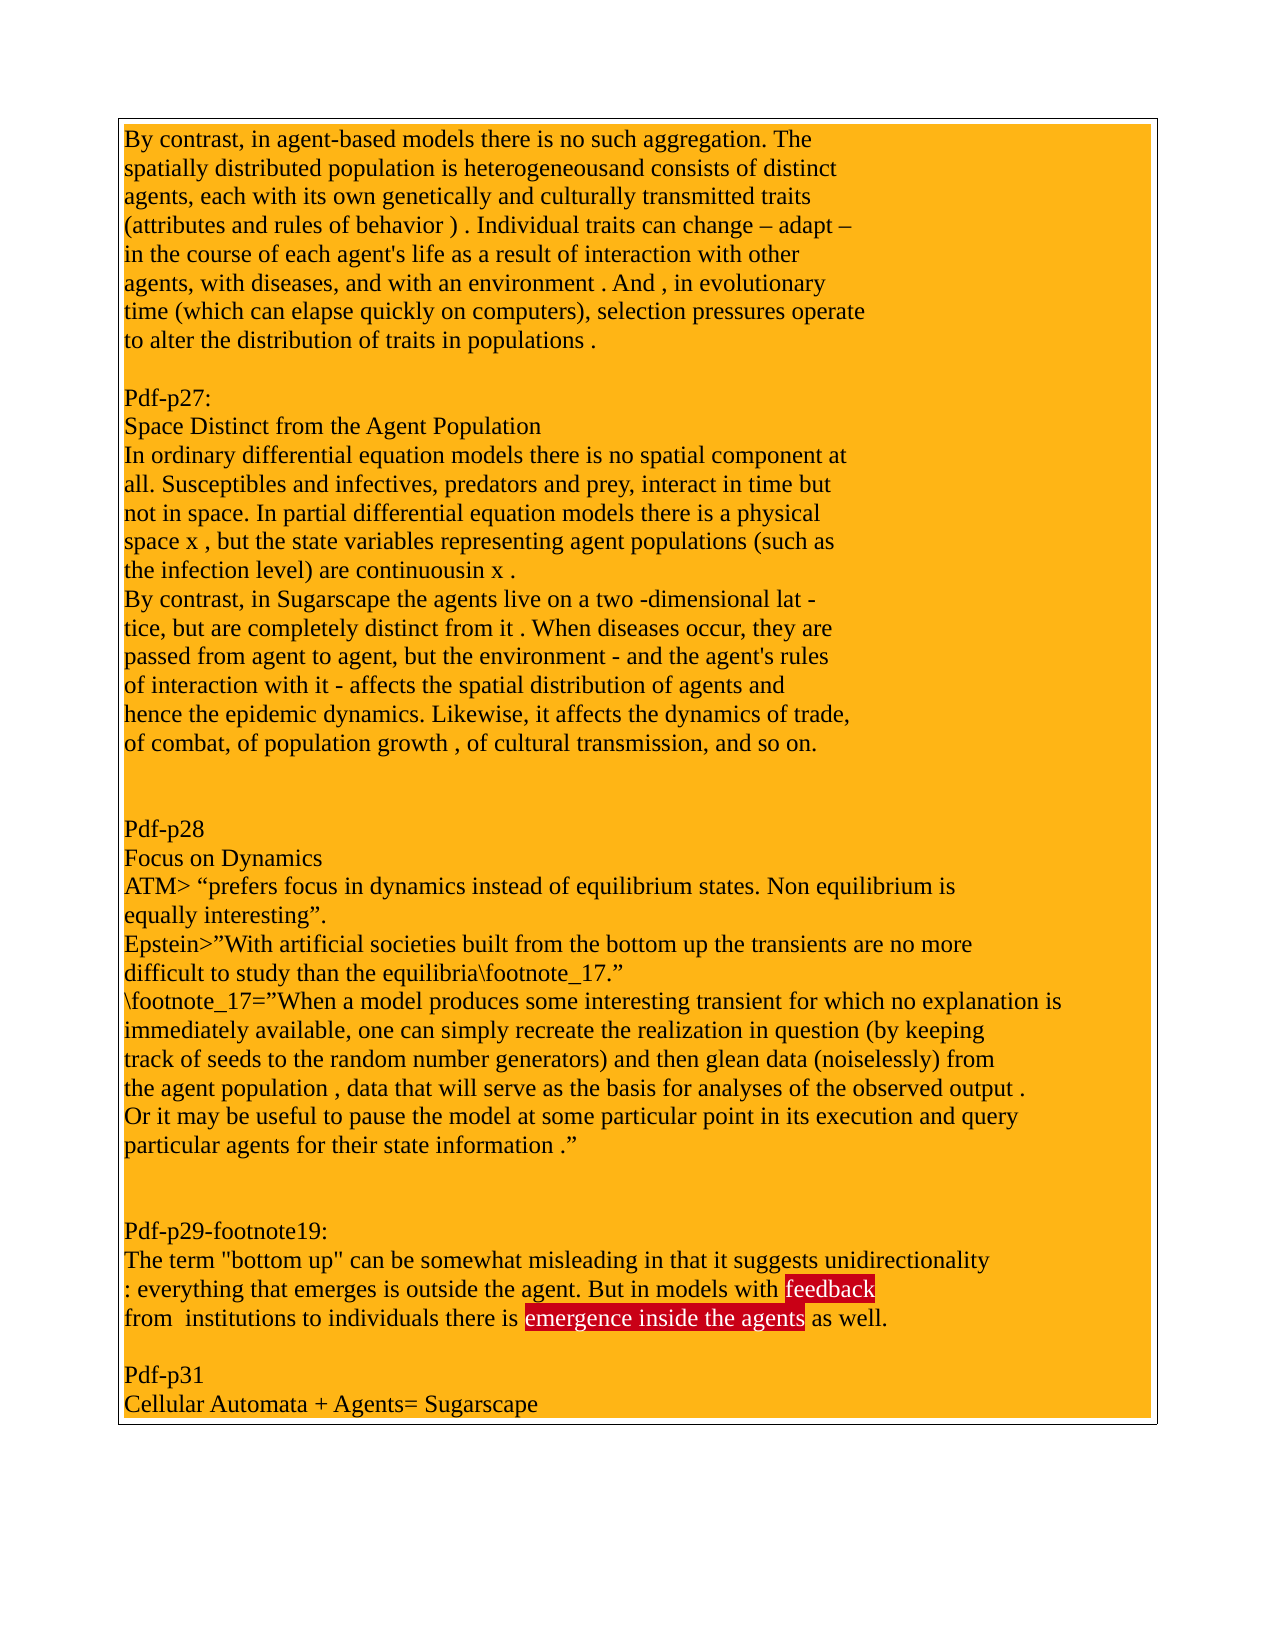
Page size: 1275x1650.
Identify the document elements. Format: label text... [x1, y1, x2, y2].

table_cell By contrast, in agent-based models there is no such aggregation. The spatially distributed population is heterogeneousand consists of distinct agents, each with its own genetically and culturally transmitted traits (attributes and rules of behavior ) . Individual traits can change – adapt – in the course of each agent's life as a result of interaction with other agents, with diseases, and with an environment . And , in evolutionary time (which can elapse quickly on computers), selection pressures operate to alter the distribution of traits in populations . Pdf-p27: Space Distinct from the Agent Population In ordinary differential equation models there is no spatial component at all. Susceptibles and infectives, predators and prey, interact in time but not in space. In partial differential equation models there is a physical space x , but the state variables representing agent populations (such as the infection level) are continuousin x . By contrast, in Sugarscape the agents live on a two -dimensional lat - tice, but are completely distinct from it . When diseases occur, they are passed from agent to agent, but the environment - and the agent's rules of interaction with it - affects the spatial distribution of agents and hence the epidemic dynamics. Likewise, it affects the dynamics of trade, of combat, of population growth , of cultural transmission, and so on. Pdf-p28 Focus on Dynamics ATM> “prefers focus in dynamics instead of equilibrium states. Non equilibrium is equally interesting”. Epstein>”With artificial societies built from the bottom up the transients are no more difficult to study than the equilibria\footnote_17.” \footnote_17=”When a model produces some interesting transient for which no explanation is immediately available, one can simply recreate the realization in question (by keeping track of seeds to the random number generators) and then glean data (noiselessly) from the agent population , data that will serve as the basis for analyses of the observed output . Or it may be useful to pause the model at some particular point in its execution and query particular agents for their state information .” Pdf-p29-footnote19: The term "bottom up" can be somewhat misleading in that it suggests unidirectionality : everything that emerges is outside the agent. But in models with feedback from institutions to individuals there is emergence inside the agents as well. Pdf-p31 Cellular Automata + Agents= Sugarscape [119, 119, 1157, 1423]
